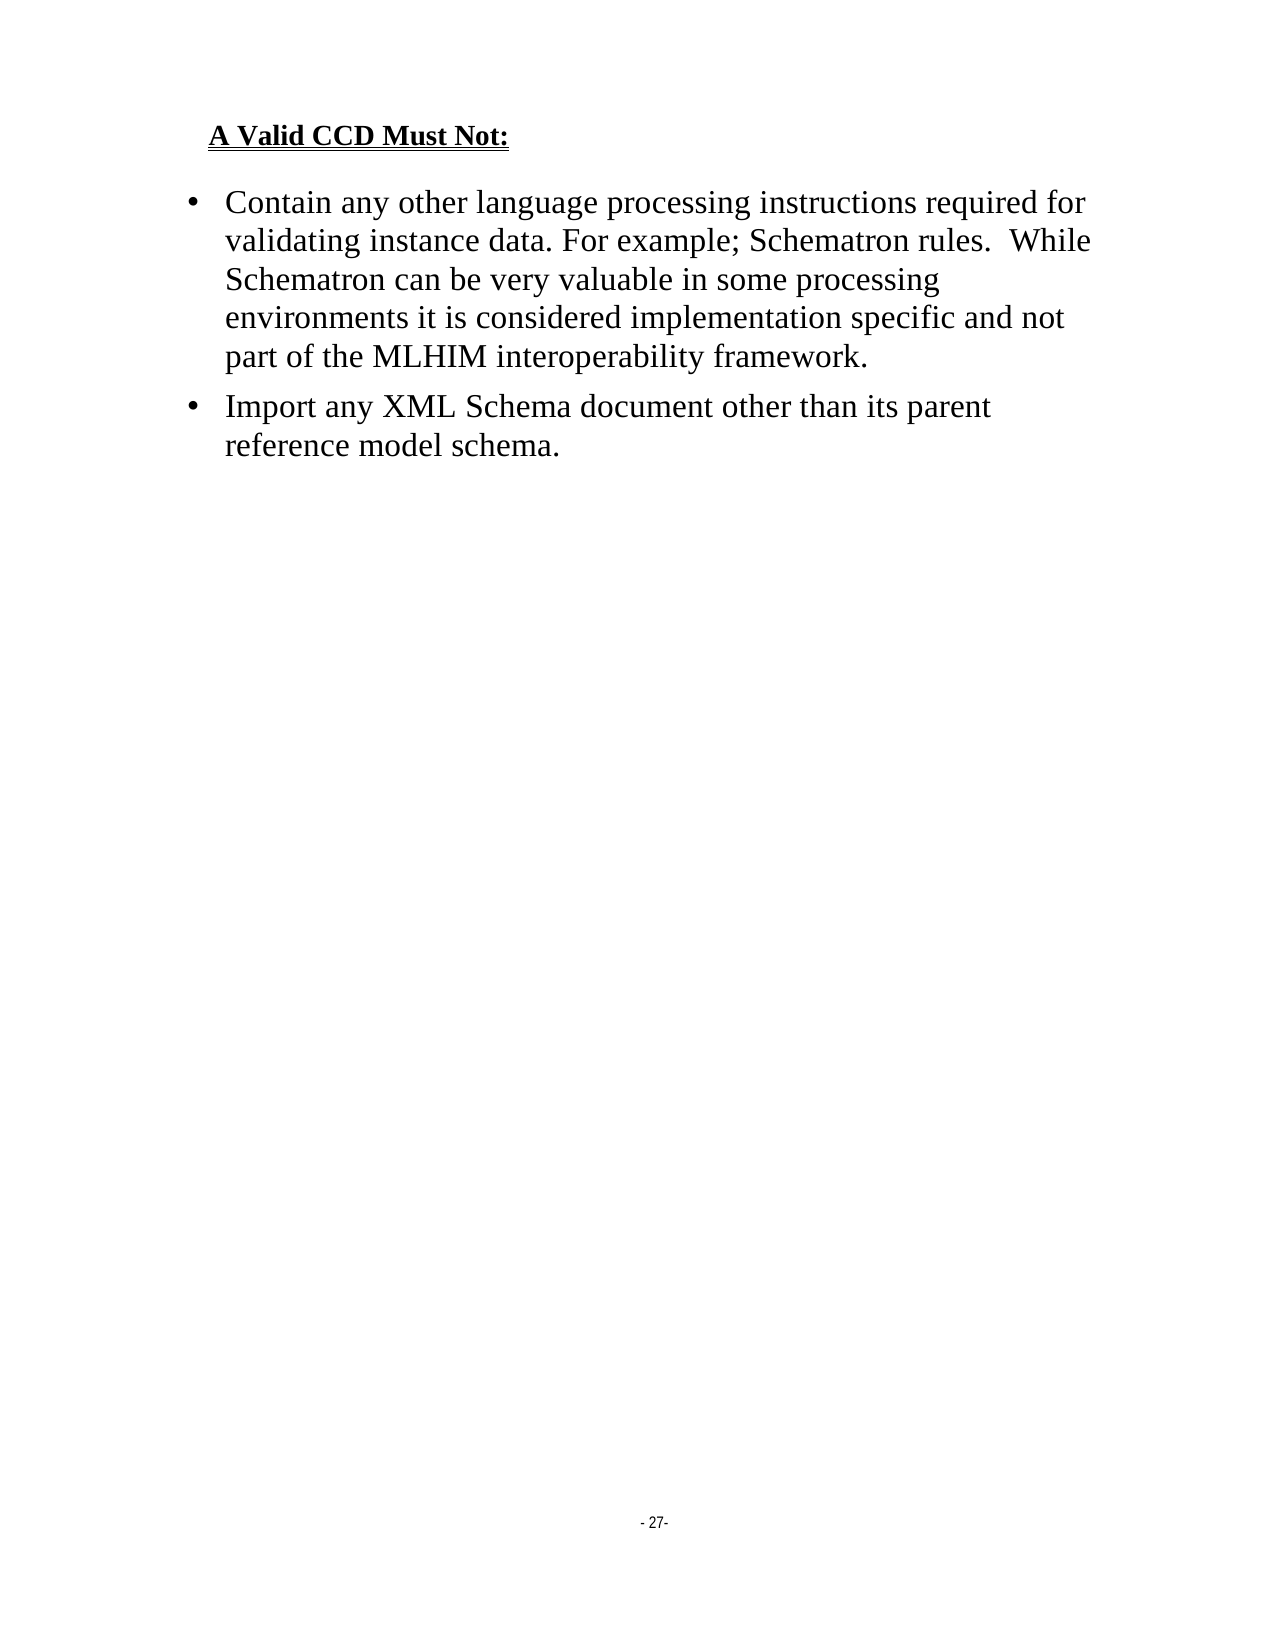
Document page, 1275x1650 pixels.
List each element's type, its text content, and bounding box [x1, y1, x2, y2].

list Contain any other language processing instructions required for validating instance data. For example; Schematron rules. While Schematron can be very valuable in some processing environments it is considered implementation specific and not part of the MLHIM interoperability framework. [187, 182, 1125, 374]
subtitle A Valid CCD Must Not: [150, 118, 1125, 152]
list Import any XML Schema document other than its parent reference model schema. [187, 386, 1125, 463]
